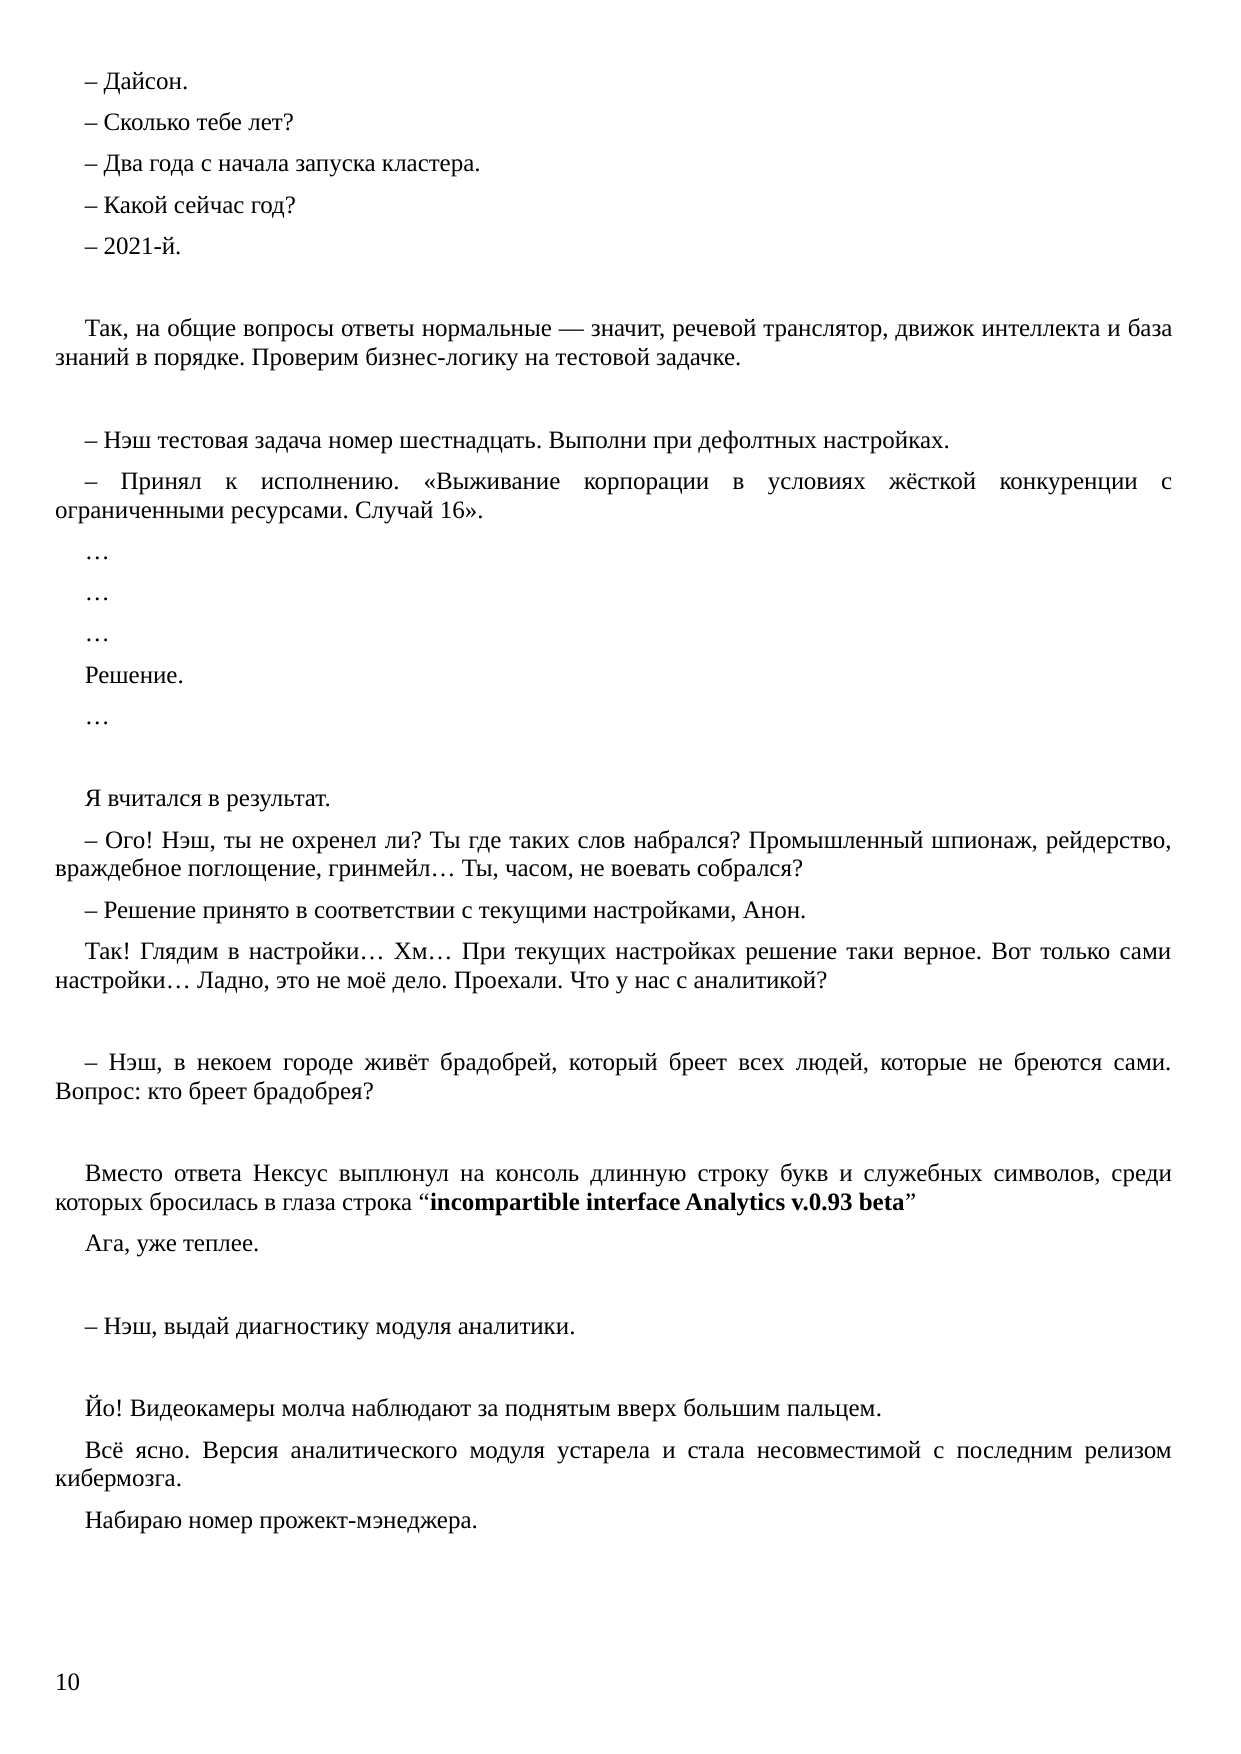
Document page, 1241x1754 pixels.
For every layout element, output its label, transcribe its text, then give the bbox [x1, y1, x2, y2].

text – Нэш, в некоем городе живёт брадобрей, который бреет всех людей, которые не бреются сами. Вопрос: кто бреет брадобрея? [55, 1047, 1173, 1105]
text – Какой сейчас год? [55, 190, 1173, 218]
text … [55, 618, 1173, 647]
text Так! Глядим в настройки… Хм… При текущих настройках решение таки верное. Вот только сами настройки… Ладно, это не моё дело. Проехали. Что у нас с аналитикой? [55, 936, 1173, 993]
text … [55, 577, 1173, 606]
text Всё ясно. Версия аналитического модуля устарела и стала несовместимой с последним релизом кибермозга. [55, 1435, 1173, 1492]
text – Сколько тебе лет? [55, 107, 1173, 136]
text Так, на общие вопросы ответы нормальные — значит, речевой транслятор, движок интеллекта и база знаний в порядке. Проверим бизнес-логику на тестовой задачке. [55, 313, 1173, 371]
text – 2021-й. [55, 231, 1173, 260]
text – Дайсон. [55, 66, 1173, 95]
text – Два года с начала запуска кластера. [55, 148, 1173, 177]
text Решение. [55, 660, 1173, 688]
text … [55, 536, 1173, 565]
text Вместо ответа Нексус выплюнул на консоль длинную строку букв и служебных символов, среди которых бросилась в глаза строка “incompartible interface Analytics v.0.93 beta” [55, 1158, 1173, 1216]
text Йо! Видеокамеры молча наблюдают за поднятым вверх большим пальцем. [55, 1393, 1173, 1422]
text – Принял к исполнению. «Выживание корпорации в условиях жёсткой конкуренции с ограниченными ресурсами. Случай 16». [55, 466, 1173, 523]
text – Решение принято в соответствии с текущими настройками, Анон. [55, 895, 1173, 923]
text – Нэш, выдай диагностику модуля аналитики. [55, 1311, 1173, 1340]
text … [55, 701, 1173, 730]
text – Ого! Нэш, ты не охренел ли? Ты где таких слов набрался? Промышленный шпионаж, рейдерство, враждебное поглощение, гринмейл… Ты, часом, не воевать собрался? [55, 825, 1173, 882]
text – Нэш тестовая задача номер шестнадцать. Выполни при дефолтных настройках. [55, 425, 1173, 453]
text Я вчитался в результат. [55, 783, 1173, 812]
text Набираю номер прожект-мэнеджера. [55, 1505, 1173, 1533]
text Ага, уже теплее. [55, 1228, 1173, 1257]
